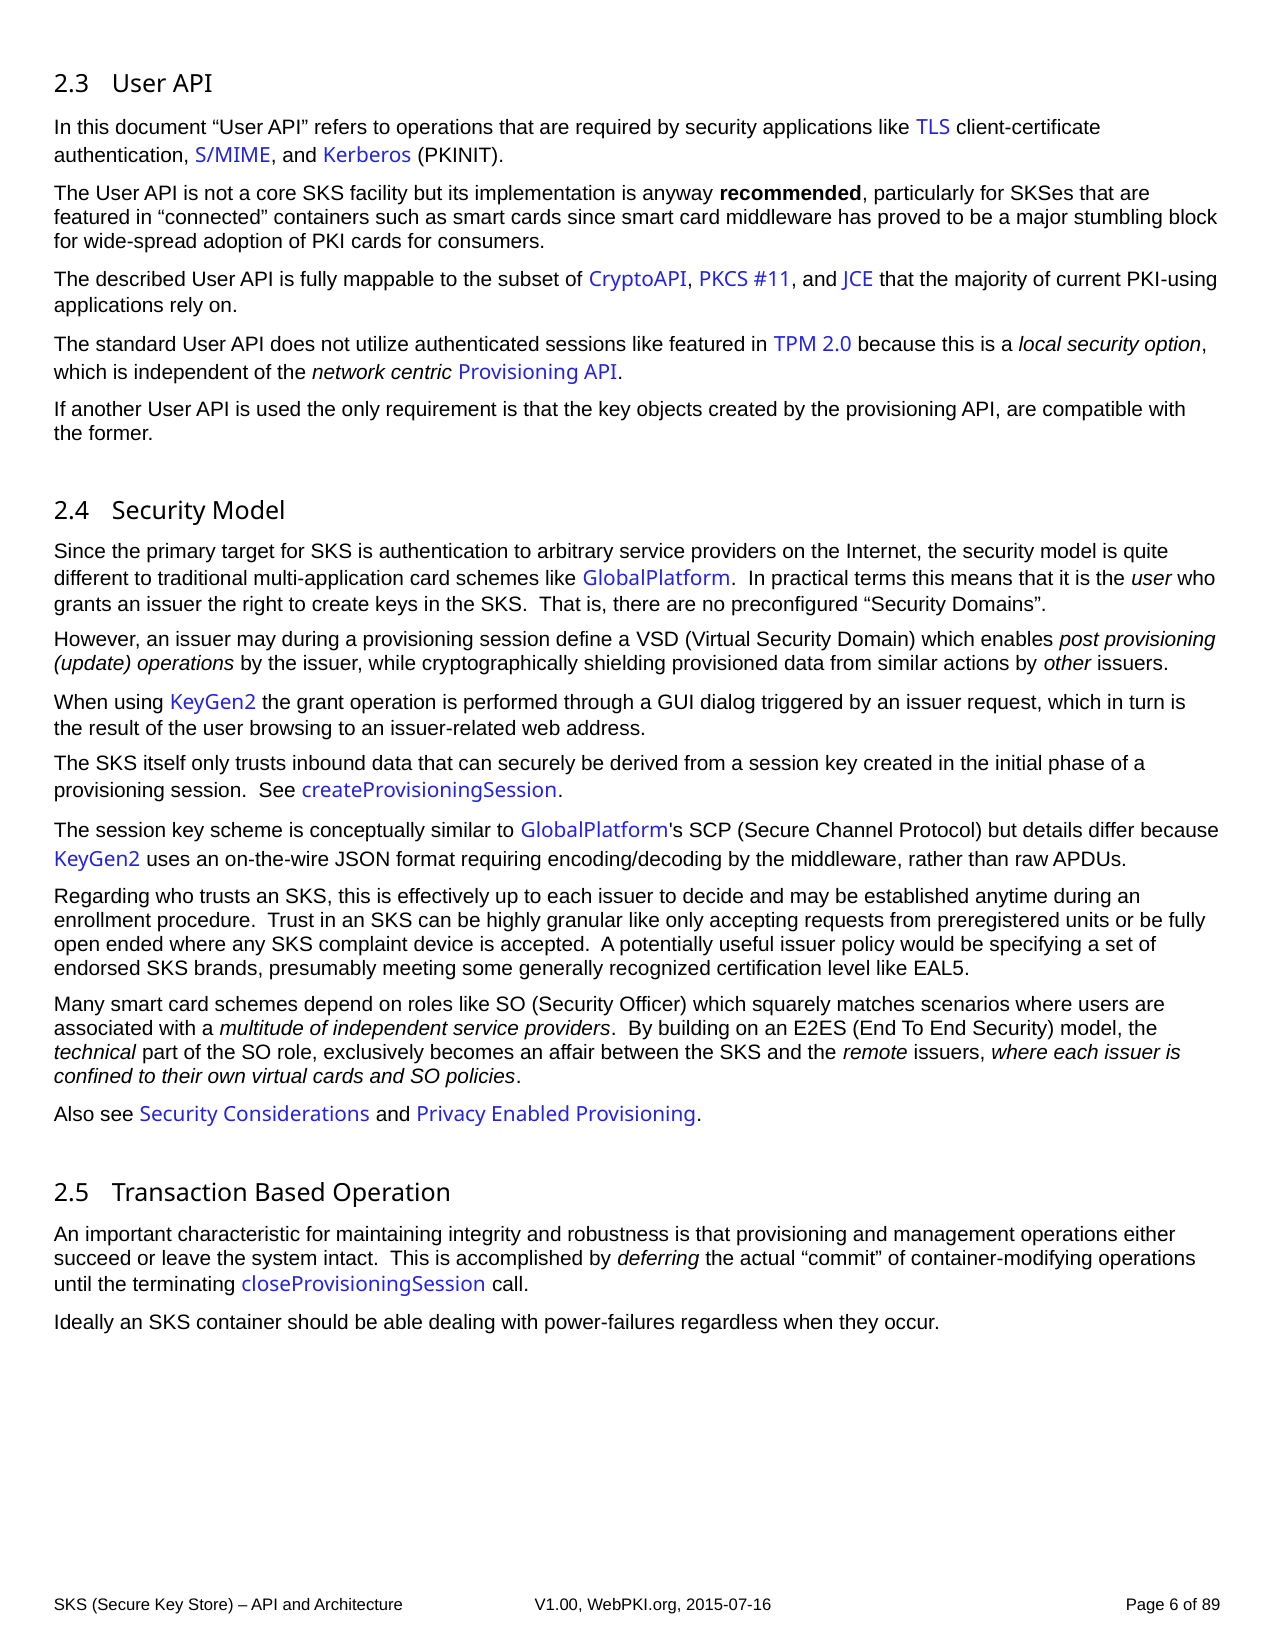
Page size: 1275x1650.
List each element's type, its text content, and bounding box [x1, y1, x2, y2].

text The standard User API does not utilize authenticated sessions like featured in TPM 2.0 because this is a local security option, which is independent of the network centric Provisioning API. [54, 329, 1221, 386]
text In this document “User API” refers to operations that are required by security applications like TLS client-certificate authentication, S/MIME, and Kerberos (PKINIT). [54, 112, 1221, 169]
text The session key scheme is conceptually similar to GlobalPlatform's SCP (Secure Channel Protocol) but details differ because KeyGen2 uses an on-the-wire JSON format requiring encoding/decoding by the middleware, rather than raw APDUs. [54, 815, 1221, 872]
text Since the primary target for SKS is authentication to arbitrary service providers on the Internet, the security model is quite different to traditional multi-application card schemes like GlobalPlatform. In practical terms this means that it is the user who grants an issuer the right to create keys in the SKS. That is, there are no preconfigured “Security Domains”. [54, 539, 1221, 616]
text Also see Security Considerations and Privacy Enabled Provisioning. [54, 1099, 1221, 1128]
text An important characteristic for maintaining integrity and robustness is that provisioning and management operations either succeed or leave the system intact. This is accomplished by deferring the actual “commit” of container-modifying operations until the terminating closeProvisioningSession call. [54, 1222, 1221, 1298]
subtitle Transaction Based Operation [54, 1175, 1221, 1209]
text However, an issuer may during a provisioning session define a VSD (Virtual Security Domain) which enables post provisioning (update) operations by the issuer, while cryptographically shielding provisioned data from similar actions by other issuers. [54, 627, 1221, 675]
text The User API is not a core SKS facility but its implementation is anyway recommended, particularly for SKSes that are featured in “connected” containers such as smart cards since smart card middleware has proved to be a major stumbling block for wide-spread adoption of PKI cards for consumers. [54, 181, 1221, 253]
subtitle Security Model [54, 493, 1221, 527]
text If another User API is used the only requirement is that the key objects created by the provisioning API, are compatible with the former. [54, 397, 1221, 445]
text The described User API is fully mappable to the subset of CryptoAPI, PKCS #11, and JCE that the majority of current PKI‑using applications rely on. [54, 264, 1221, 317]
text Regarding who trusts an SKS, this is effectively up to each issuer to decide and may be established anytime during an enrollment procedure. Trust in an SKS can be highly granular like only accepting requests from preregistered units or be fully open ended where any SKS complaint device is accepted. A potentially useful issuer policy would be specifying a set of endorsed SKS brands, presumably meeting some generally recognized certification level like EAL5. [54, 884, 1221, 980]
text Ideally an SKS container should be able dealing with power-failures regardless when they occur. [54, 1310, 1221, 1334]
text Many smart card schemes depend on roles like SO (Security Officer) which squarely matches scenarios where users are associated with a multitude of independent service providers. By building on an E2ES (End To End Security) model, the technical part of the SO role, exclusively becomes an affair between the SKS and the remote issuers, where each issuer is confined to their own virtual cards and SO policies. [54, 992, 1221, 1087]
text When using KeyGen2 the grant operation is performed through a GUI dialog triggered by an issuer request, which in turn is the result of the user browsing to an issuer-related web address. [54, 687, 1221, 739]
subtitle User API [54, 66, 1221, 100]
text The SKS itself only trusts inbound data that can securely be derived from a session key created in the initial phase of a provisioning session. See createProvisioningSession. [54, 751, 1221, 803]
